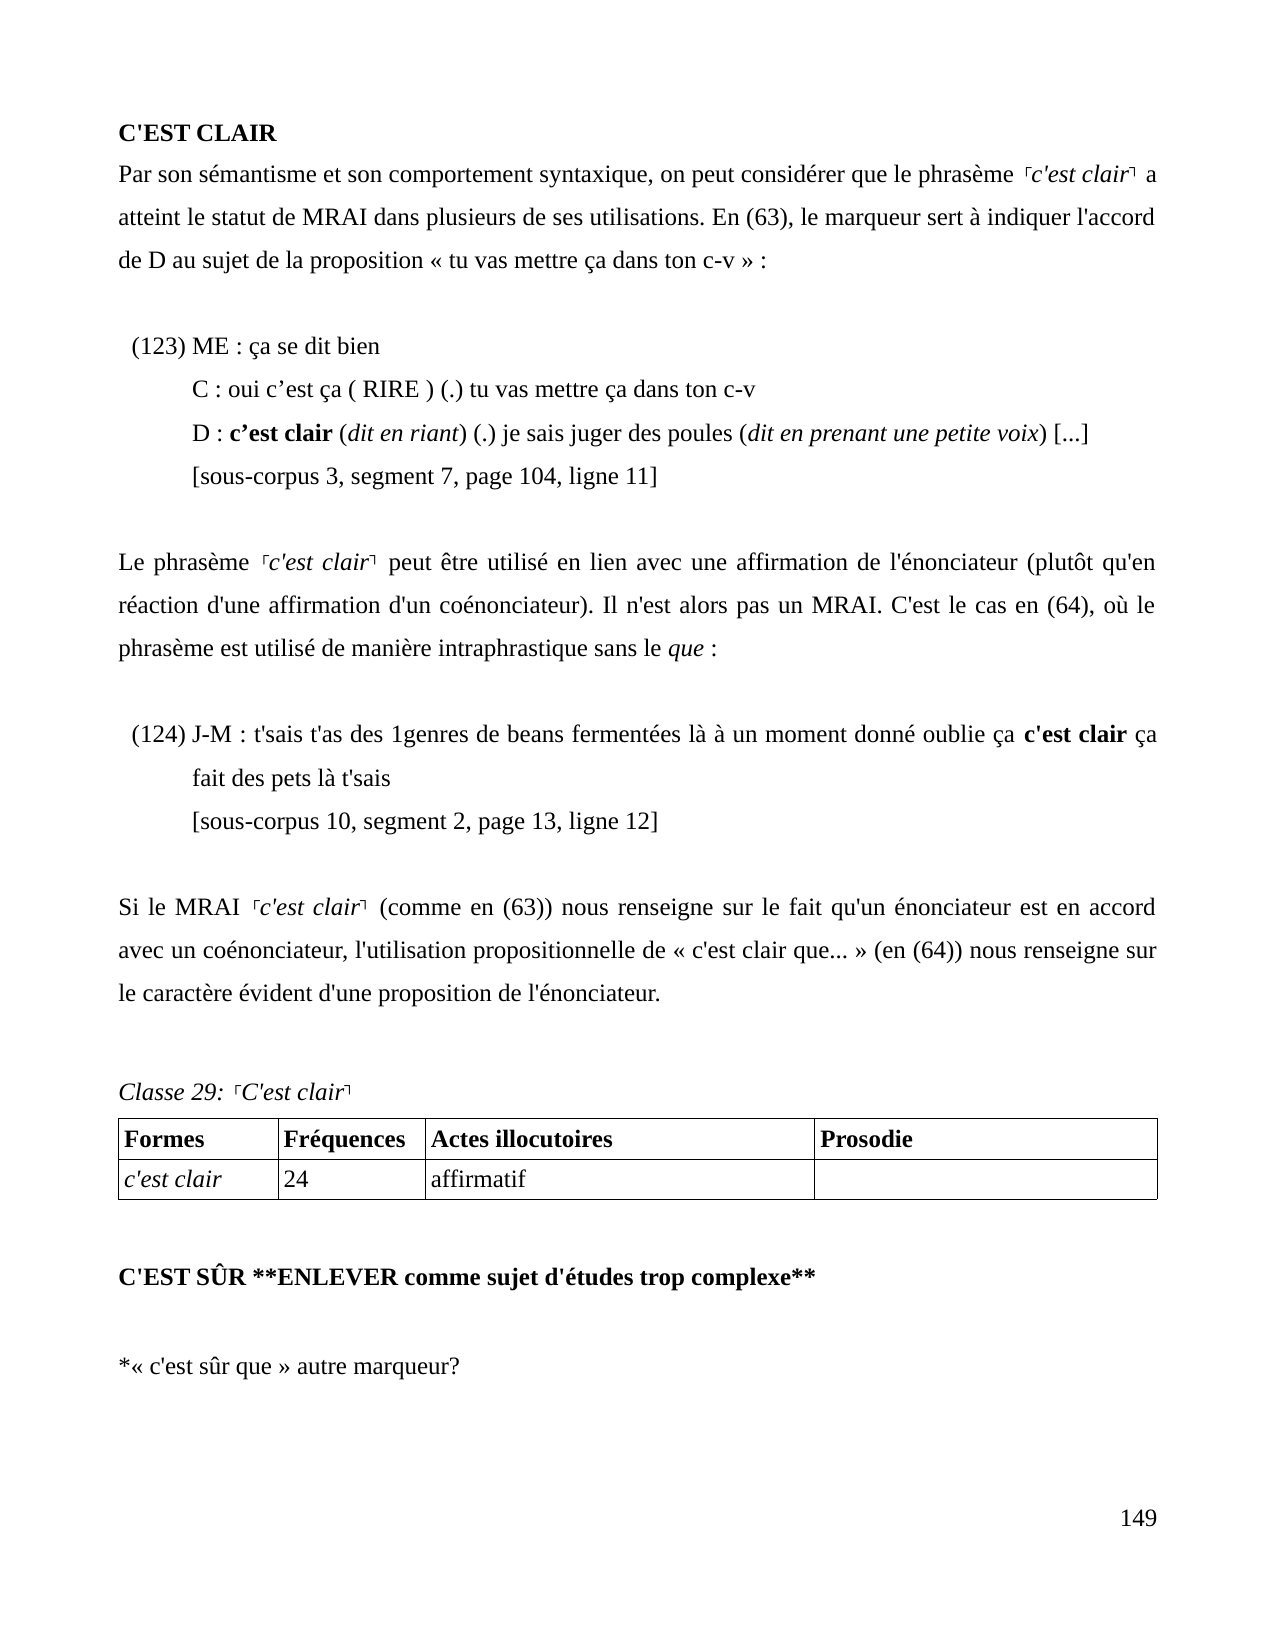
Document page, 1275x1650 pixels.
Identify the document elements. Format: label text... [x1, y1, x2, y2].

table_header Actes illocutoires [426, 1119, 814, 1158]
text [sous-corpus 3, segment 7, page 104, ligne 11] [131, 461, 1157, 489]
table_cell affirmatif [426, 1160, 814, 1199]
text C : oui c’est ça ( RIRE ) (.) tu vas mettre ça dans ton c-v [131, 374, 1157, 403]
text (123) ME : ça se dit bien [131, 331, 1157, 360]
table_header Fréquences [279, 1119, 425, 1158]
table_cell [815, 1160, 1157, 1199]
table_header Formes [119, 1119, 278, 1158]
text (124) J-M : t'sais t'as des 1genres de beans fermentées là à un moment donné oublie ça c'est clair ça fait des pets là t'sais [131, 719, 1157, 791]
text Par son sémantisme et son comportement syntaxique, on peut considérer que le phrasème ┌c'est clair┐ a atteint le statut de MRAI dans plusieurs de ses utilisations. En (63), le marqueur sert à indiquer l'accord de D au sujet de la proposition « tu vas mettre ça dans ton c-v » : [118, 159, 1157, 274]
text D : c’est clair (dit en riant) (.) je sais juger des poules (dit en prenant une petite voix) [...] [131, 418, 1157, 446]
subtitle C'EST CLAIR [118, 118, 1157, 147]
table_cell 24 [279, 1160, 425, 1199]
text Le phrasème ┌c'est clair┐ peut être utilisé en lien avec une affirmation de l'énonciateur (plutôt qu'en réaction d'une affirmation d'un coénonciateur). Il n'est alors pas un MRAI. C'est le cas en (64), où le phrasème est utilisé de manière intraphrastique sans le que : [118, 547, 1157, 662]
subtitle C'EST SÛR **ENLEVER comme sujet d'études trop complexe** [118, 1262, 1157, 1290]
text [sous-corpus 10, segment 2, page 13, ligne 12] [131, 806, 1157, 834]
table_header Prosodie [815, 1119, 1157, 1158]
text *« c'est sûr que » autre marqueur? [118, 1351, 1157, 1380]
text Classe 29: ┌C'est clair┐ [118, 1077, 1157, 1106]
table_cell c'est clair [119, 1160, 278, 1199]
text Si le MRAI ┌c'est clair┐ (comme en (63)) nous renseigne sur le fait qu'un énonciateur est en accord avec un coénonciateur, l'utilisation propositionnelle de « c'est clair que... » (en (64)) nous renseigne sur le caractère évident d'une proposition de l'énonciateur. [118, 892, 1157, 1007]
